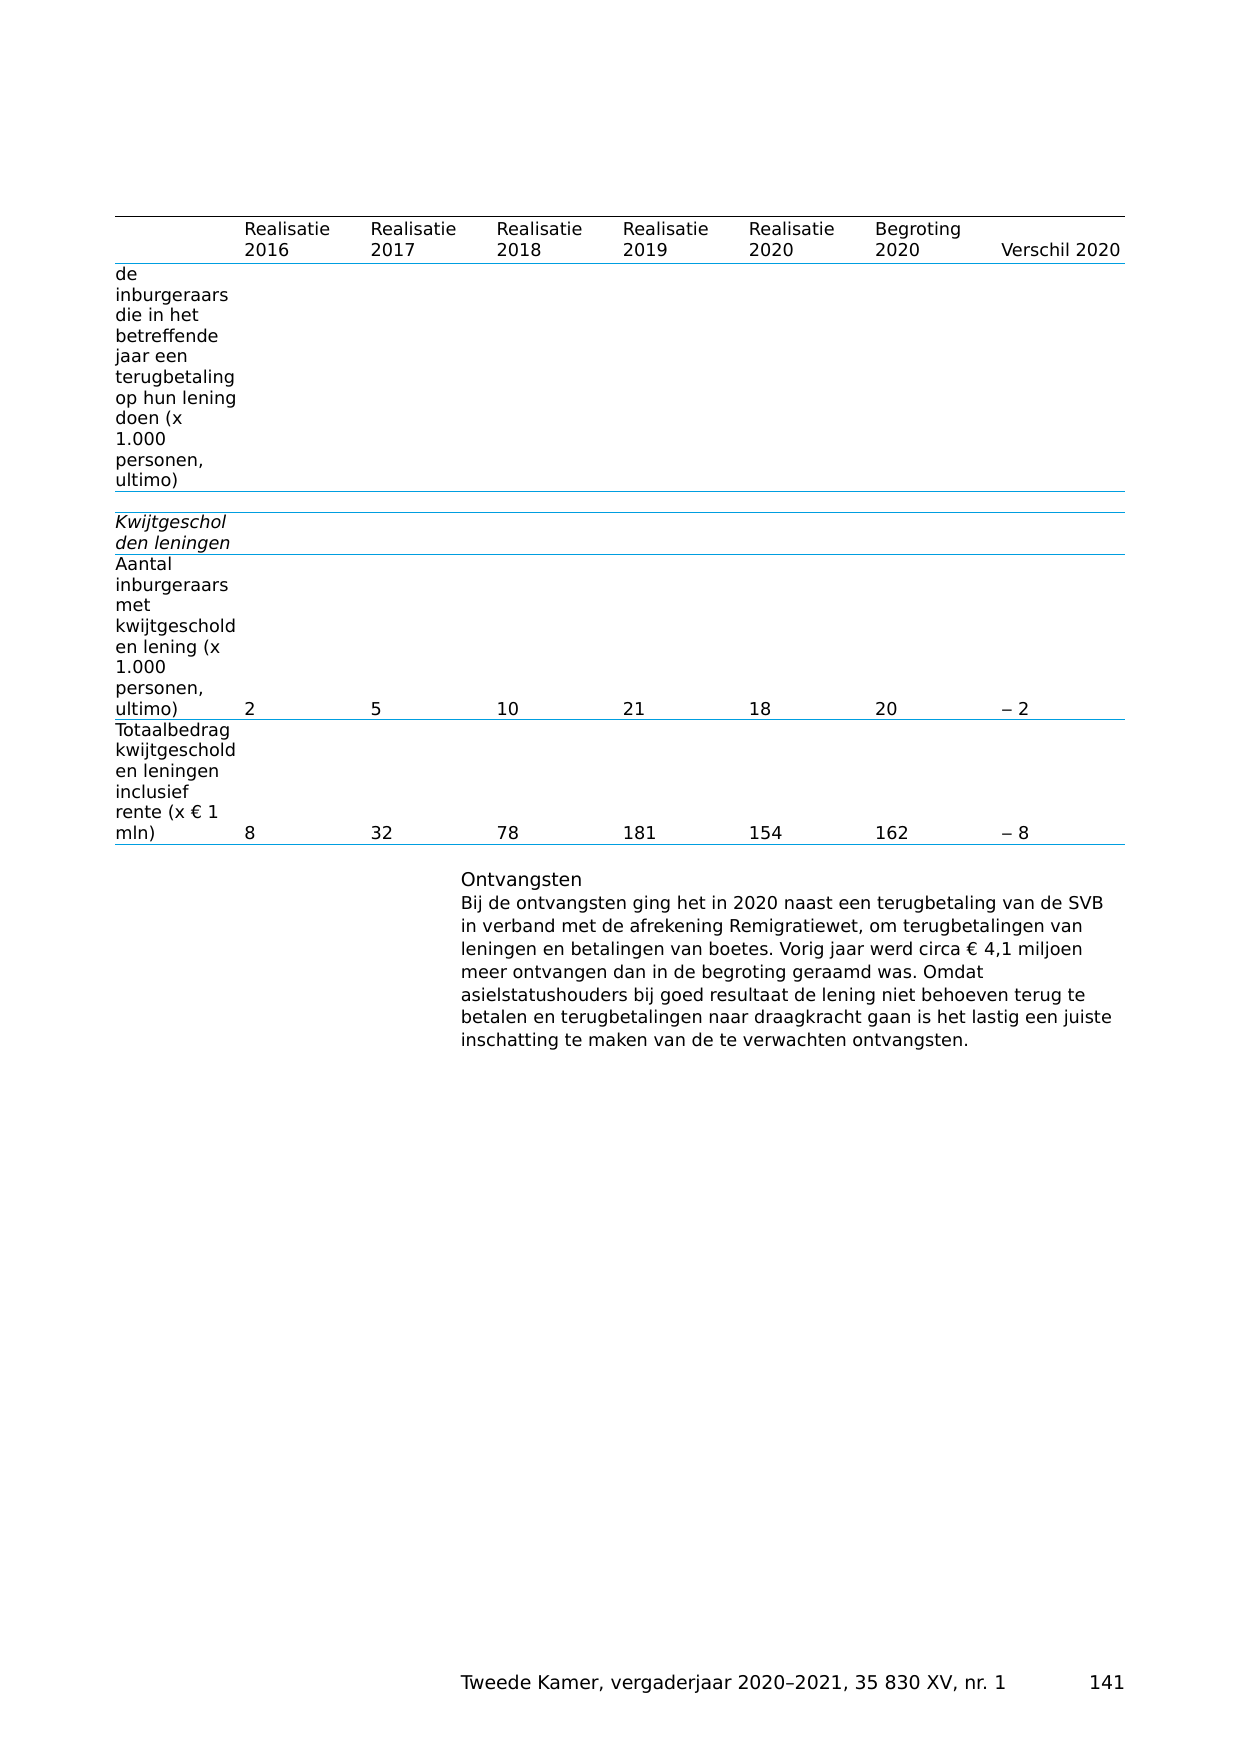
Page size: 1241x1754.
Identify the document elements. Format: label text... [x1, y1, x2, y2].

table_cell 18 [746, 555, 872, 719]
table_cell Realisatie 2019 [620, 217, 746, 263]
table_cell [241, 513, 367, 554]
table_cell [241, 492, 367, 512]
table_cell de inburgeraars die in het betreffende jaar een terugbetaling op hun lening doen (x 1.000 personen, ultimo) [115, 264, 241, 491]
table_cell 162 [872, 720, 998, 843]
table_cell [872, 513, 998, 554]
table_cell [241, 264, 367, 491]
table_cell [494, 264, 620, 491]
table_cell [998, 264, 1125, 491]
table_cell Realisatie 2020 [746, 217, 872, 263]
table_cell Realisatie 2018 [494, 217, 620, 263]
table_cell [998, 492, 1125, 512]
table_cell Realisatie 2017 [368, 217, 493, 263]
table_cell 20 [872, 555, 998, 719]
table_cell 21 [620, 555, 746, 719]
table_cell [746, 492, 872, 512]
table_cell Aantal inburgeraars met kwijtgescholden lening (x 1.000 personen, ultimo) [115, 555, 241, 719]
table_cell [115, 492, 241, 512]
table_cell [368, 513, 493, 554]
table_cell 181 [620, 720, 746, 843]
table_cell [620, 264, 746, 491]
table_cell 5 [368, 555, 493, 719]
table_cell [494, 492, 620, 512]
table_cell Kwijtgescholden leningen [115, 513, 241, 554]
table_cell 32 [368, 720, 493, 843]
table_cell [368, 492, 493, 512]
title Ontvangsten [461, 869, 1125, 891]
table_cell ‒ 2 [998, 555, 1125, 719]
table_cell [115, 217, 241, 263]
table_cell 10 [494, 555, 620, 719]
table_cell Verschil 2020 [998, 217, 1125, 263]
table_cell 2 [241, 555, 367, 719]
table_cell [746, 513, 872, 554]
table_cell [872, 492, 998, 512]
table_header Tabel 91 Kerncijfers leningen [115, 191, 1125, 216]
table_cell ‒ 8 [998, 720, 1125, 843]
table_cell 78 [494, 720, 620, 843]
table_cell 8 [241, 720, 367, 843]
table_cell [494, 513, 620, 554]
table_cell [620, 513, 746, 554]
table_cell [620, 492, 746, 512]
table_cell Realisatie 2016 [241, 217, 367, 263]
text Bij de ontvangsten ging het in 2020 naast een terugbetaling van de SVB in verband met de afrekening Remigratiewet, om terugbetalingen van leningen en betalingen van boetes. Vorig jaar werd circa € 4,1 miljoen meer ontvangen dan in de begroting geraamd was. Omdat asielstatushouders bij goed resultaat de lening niet behoeven terug te betalen en terugbetalingen naar draagkracht gaan is het lastig een juiste inschatting te maken van de te verwachten ontvangsten. [461, 891, 1125, 1051]
table_cell [368, 264, 493, 491]
table_cell Begroting 2020 [872, 217, 998, 263]
table_cell [746, 264, 872, 491]
table_cell [872, 264, 998, 491]
table_cell 154 [746, 720, 872, 843]
table_cell [998, 513, 1125, 554]
table_cell Totaalbedrag kwijtgescholden leningen inclusief rente (x € 1 mln) [115, 720, 241, 843]
